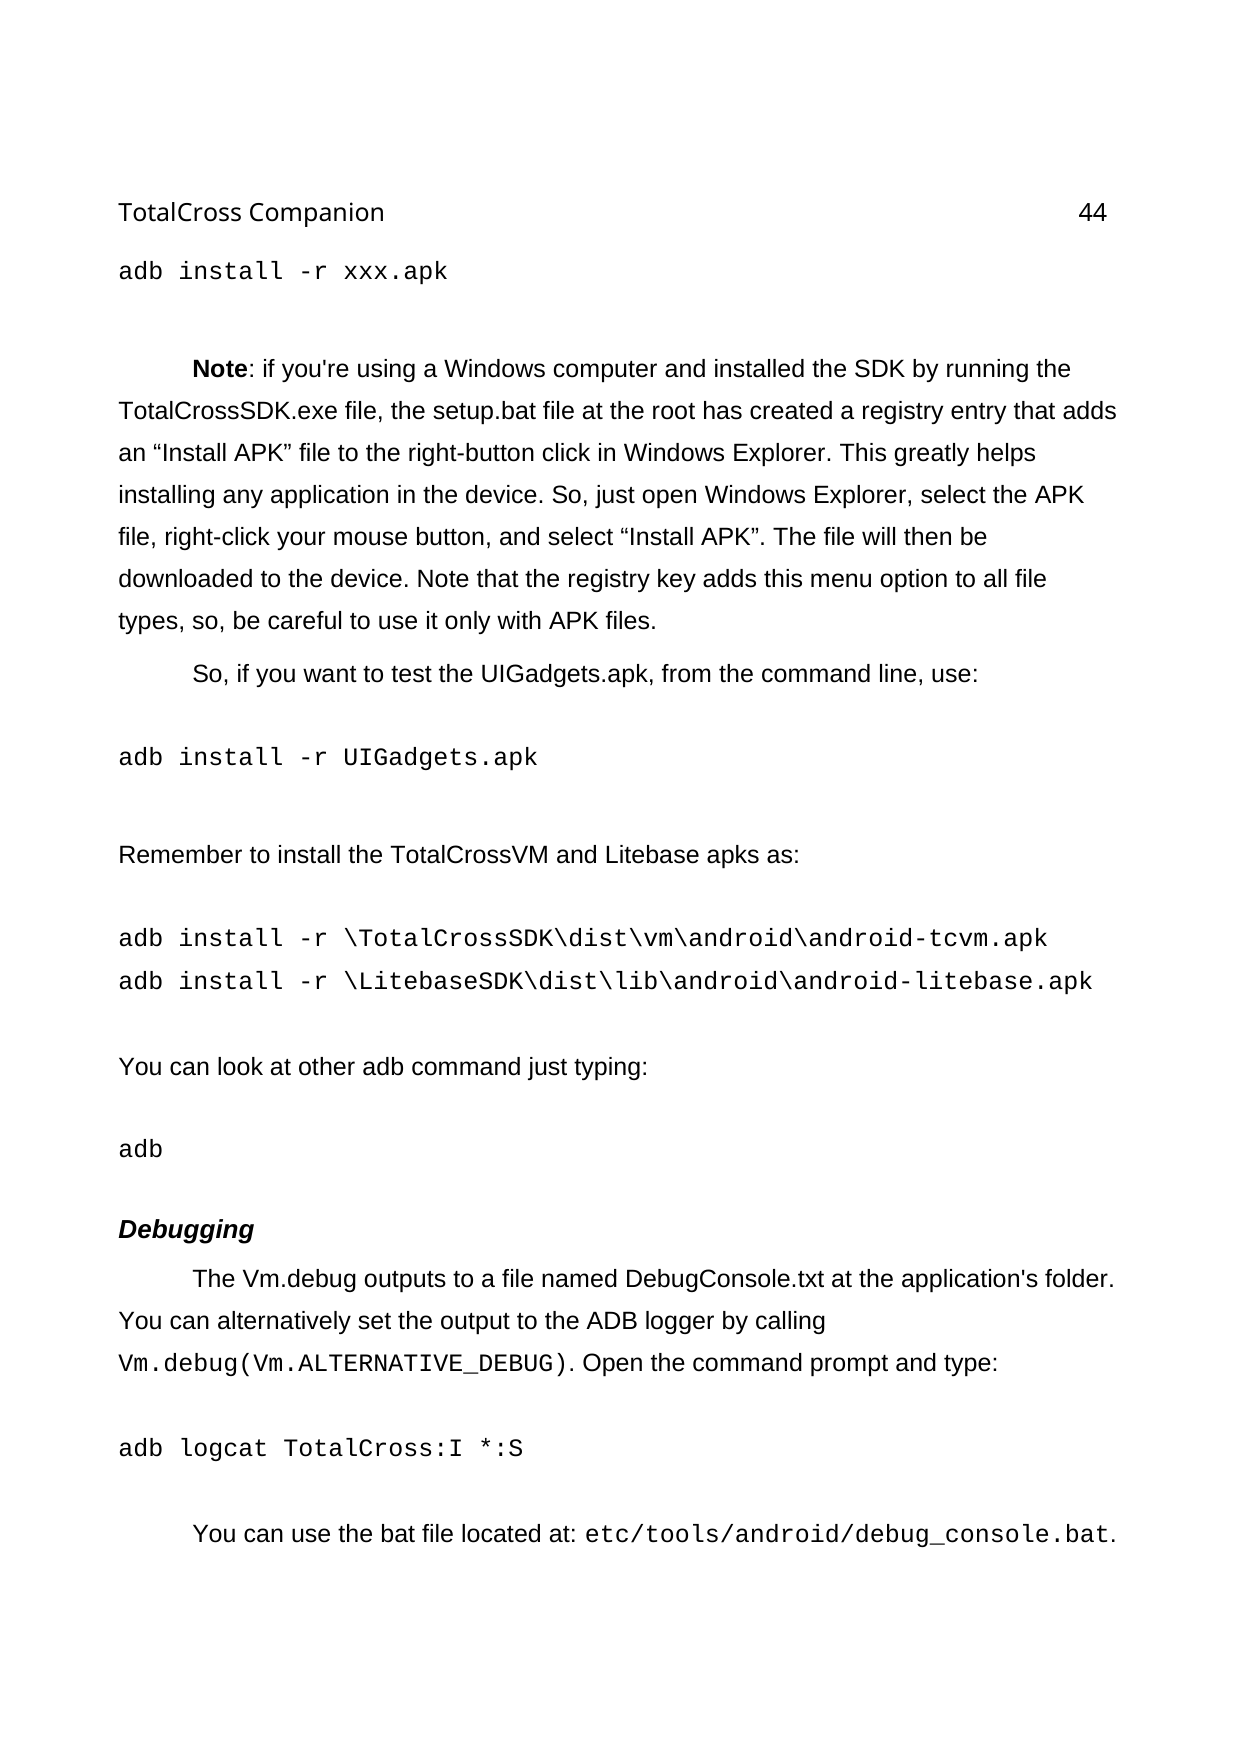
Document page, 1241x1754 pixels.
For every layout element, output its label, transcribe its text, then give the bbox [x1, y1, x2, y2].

subtitle Debugging [118, 1215, 1122, 1244]
text So, if you want to test the UIGadgets.apk, from the command line, use: adb install -r UIGadgets.apk [118, 660, 1122, 815]
text Remember to install the TotalCrossVM and Litebase apks as: adb install -r \TotalCrossSDK\dist\vm\android\android-tcvm.apk adb install -r \LitebaseSDK\dist\lib\android\android-litebase.apk You can look at other adb command just typing: adb [118, 841, 1122, 1165]
text adb install -r xxx.apk [118, 258, 1122, 329]
text The Vm.debug outputs to a file named DebugConsole.txt at the application's folder. You can alternatively set the output to the ADB logger by calling Vm.debug(Vm.ALTERNATIVE_DEBUG). Open the command prompt and type: adb logcat TotalCross:I *:S You can use the bat file located at: etc/tools/android/debug_console.bat. [118, 1265, 1122, 1550]
text Note: if you're using a Windows computer and installed the SDK by running the TotalCrossSDK.exe file, the setup.bat file at the root has created a registry entry that adds an “Install APK” file to the right-button click in Windows Explorer. This greatly helps installing any application in the device. So, just open Windows Explorer, select the APK file, right-click your mouse button, and select “Install APK”. The file will then be downloaded to the device. Note that the registry key adds this menu option to all file types, so, be careful to use it only with APK files. [118, 355, 1122, 634]
